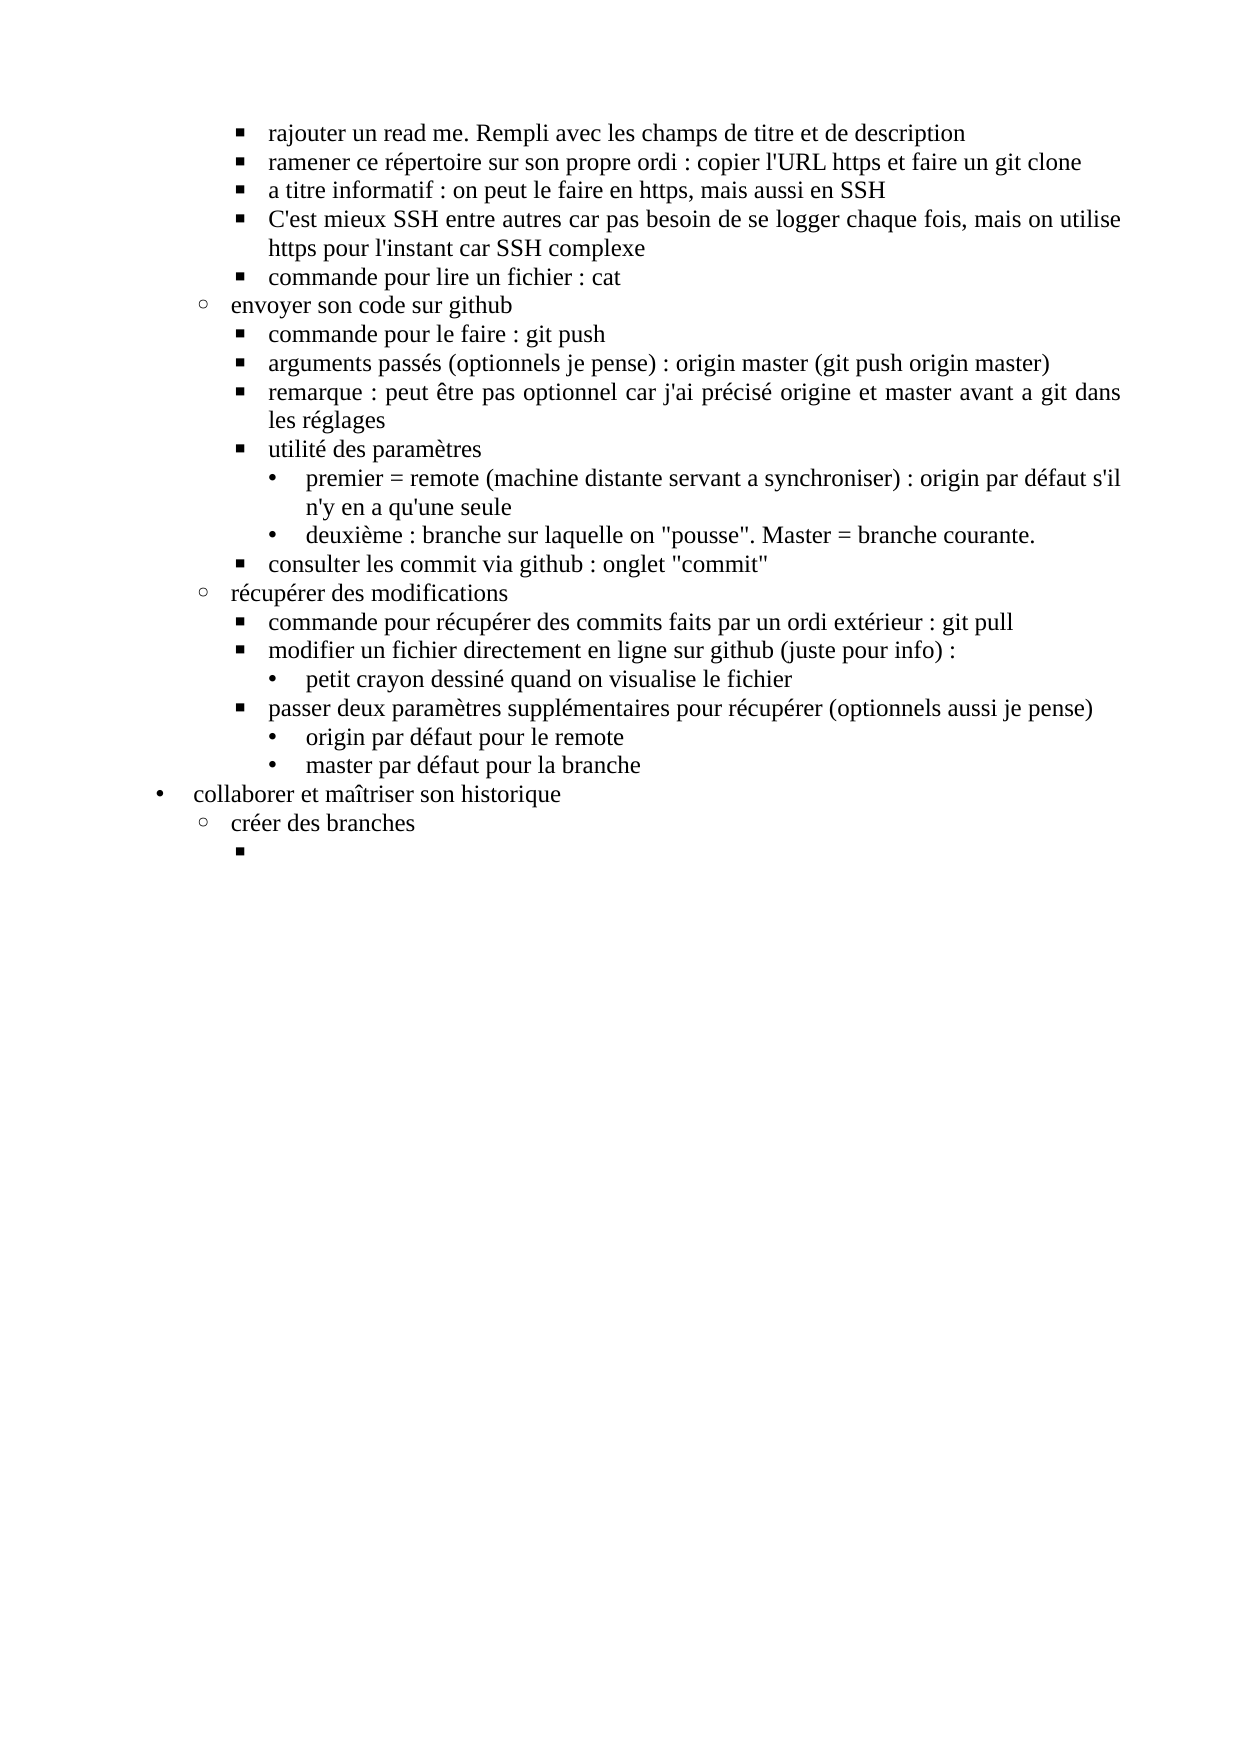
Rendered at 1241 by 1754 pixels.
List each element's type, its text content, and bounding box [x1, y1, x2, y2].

list modifier un fichier directement en ligne sur github (juste pour info) : [231, 636, 1122, 664]
list collaborer et maîtriser son historique [156, 779, 1122, 808]
list commande pour récupérer des commits faits par un ordi extérieur : git pull [231, 607, 1122, 636]
list remarque : peut être pas optionnel car j'ai précisé origine et master avant a git dans les réglages [231, 377, 1122, 434]
list créer des branches [193, 808, 1122, 837]
list récupérer des modifications [193, 578, 1122, 607]
list arguments passés (optionnels je pense) : origin master (git push origin master) [231, 348, 1122, 377]
list consulter les commit via github : onglet "commit" [231, 549, 1122, 578]
list ramener ce répertoire sur son propre ordi : copier l'URL https et faire un git clone [231, 147, 1122, 176]
list origin par défaut pour le remote [268, 722, 1122, 751]
list petit crayon dessiné quand on visualise le fichier [268, 664, 1122, 693]
list C'est mieux SSH entre autres car pas besoin de se logger chaque fois, mais on utilise https pour l'instant car SSH complexe [231, 204, 1122, 262]
list passer deux paramètres supplémentaires pour récupérer (optionnels aussi je pense) [231, 693, 1122, 722]
list commande pour le faire : git push [231, 319, 1122, 348]
list deuxième : branche sur laquelle on "pousse". Master = branche courante. [268, 521, 1122, 549]
list premier = remote (machine distante servant a synchroniser) : origin par défaut s'il n'y en a qu'une seule [268, 463, 1122, 521]
list master par défaut pour la branche [268, 751, 1122, 779]
list rajouter un read me. Rempli avec les champs de titre et de description [231, 118, 1122, 147]
list envoyer son code sur github [193, 291, 1122, 319]
list utilité des paramètres [231, 434, 1122, 463]
list a titre informatif : on peut le faire en https, mais aussi en SSH [231, 176, 1122, 204]
list commande pour lire un fichier : cat [231, 262, 1122, 291]
